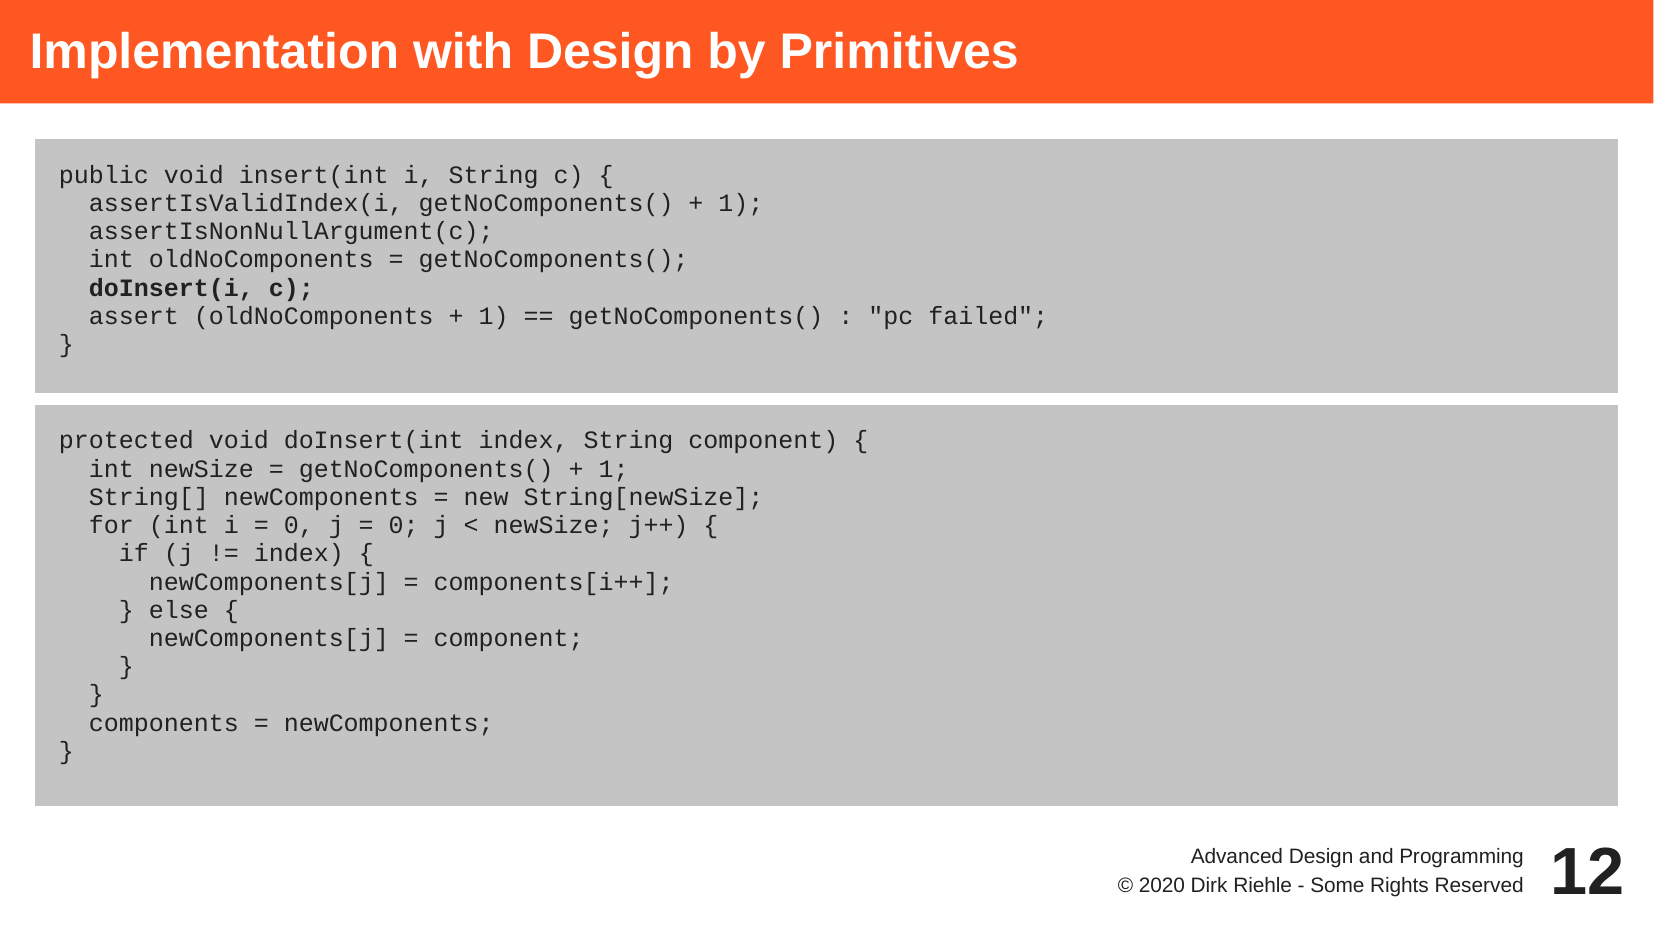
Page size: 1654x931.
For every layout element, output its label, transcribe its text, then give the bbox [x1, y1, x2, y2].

title Implementation with Design by Primitives [0, 0, 1654, 104]
list public void insert(int i, String c) { assertIsValidIndex(i, getNoComponents() + 1); assertIsNonNullArgument(c); int oldNoComponents = getNoComponents(); doInsert(i, c); assert (oldNoComponents + 1) == getNoComponents() : "pc failed"; } [29, 132, 1625, 393]
list protected void doInsert(int index, String component) { int newSize = getNoComponents() + 1; String[] newComponents = new String[newSize]; for (int i = 0, j = 0; j < newSize; j++) { if (j != index) { newComponents[j] = components[i++]; } else { newComponents[j] = component; } } components = newComponents; } [29, 398, 1625, 813]
